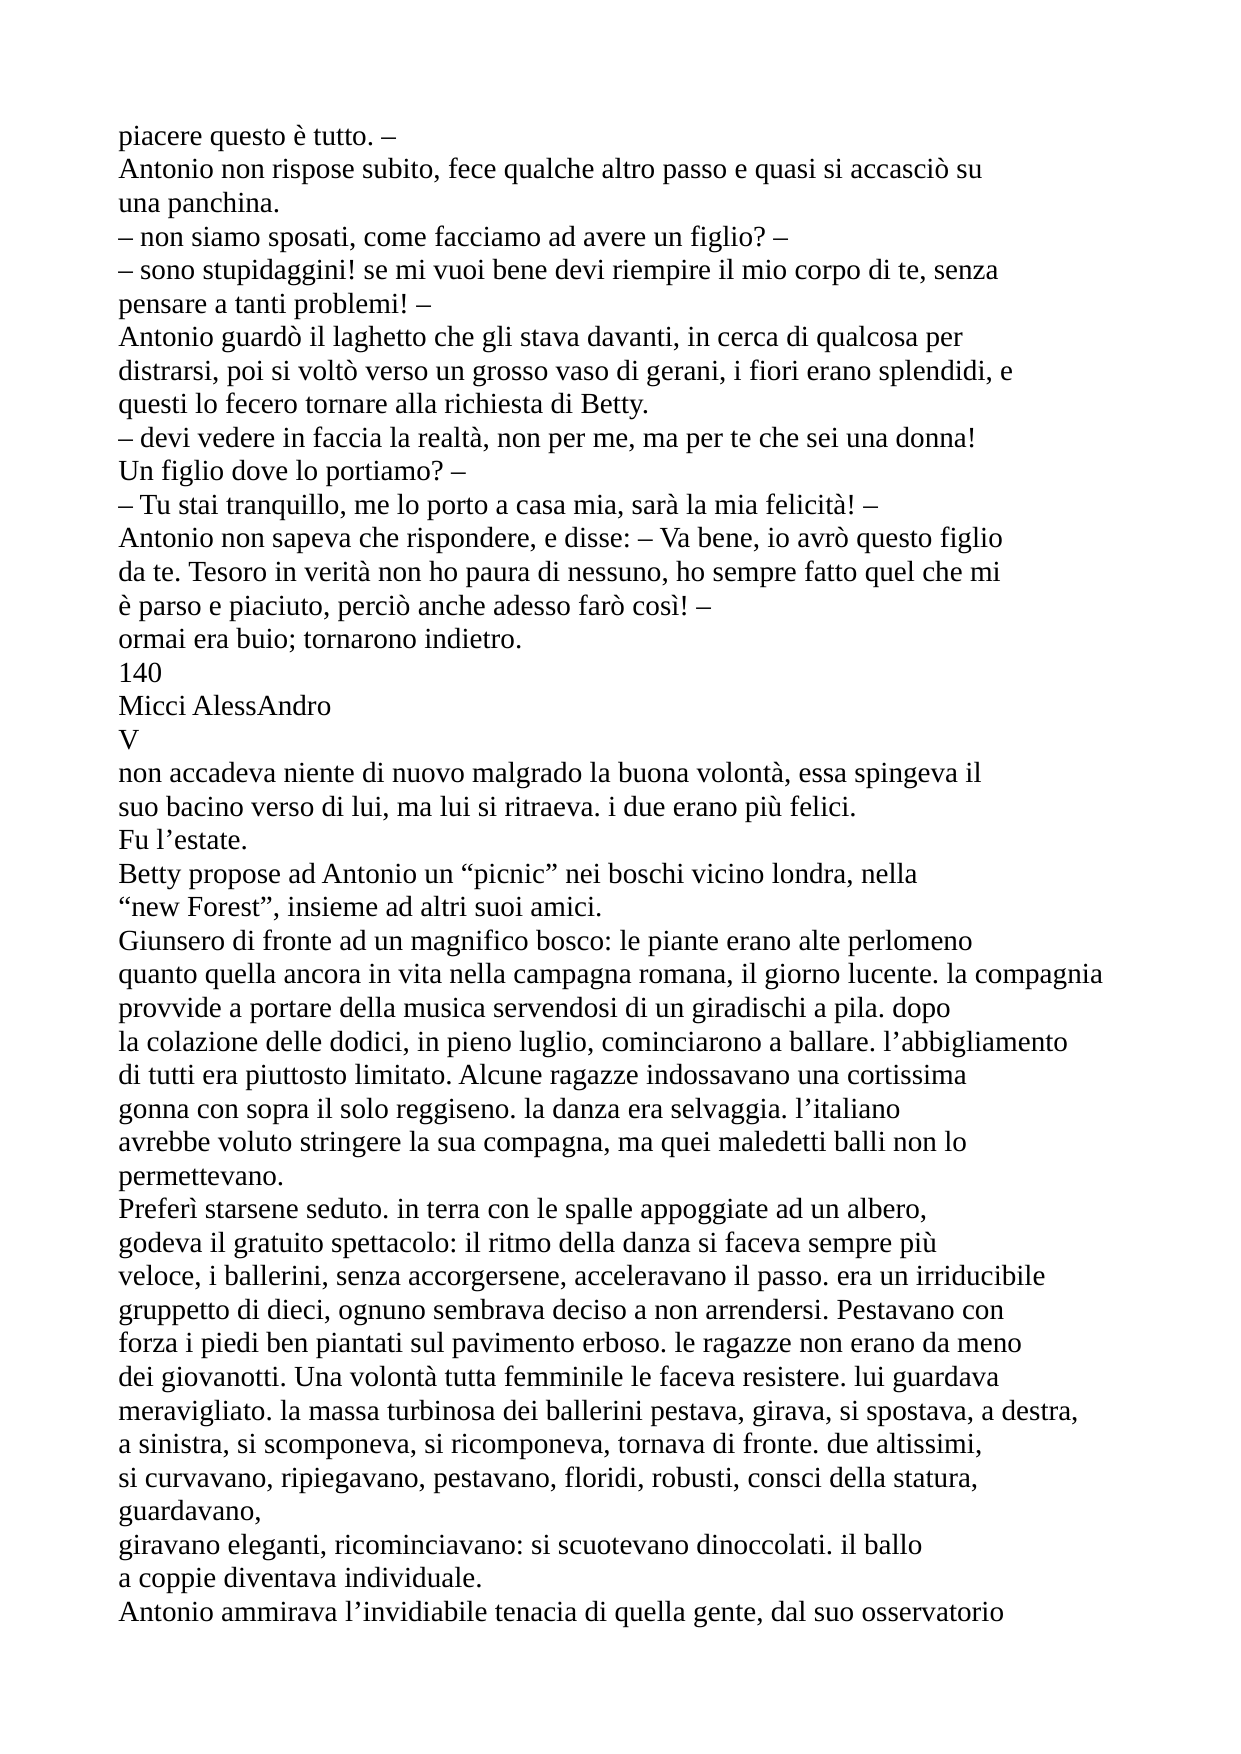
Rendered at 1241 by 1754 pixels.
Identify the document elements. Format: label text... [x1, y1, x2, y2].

text Antonio guardò il laghetto che gli stava davanti, in cerca di qualcosa per [118, 319, 1122, 353]
text 140 [118, 655, 1122, 688]
text non accadeva niente di nuovo malgrado la buona volontà, essa spingeva il [118, 755, 1122, 789]
text quanto quella ancora in vita nella campagna romana, il giorno lucente. la compagnia [118, 957, 1122, 990]
text gruppetto di dieci, ognuno sembrava deciso a non arrendersi. Pestavano con [118, 1292, 1122, 1326]
text Fu l’estate. [118, 822, 1122, 856]
text veloce, i ballerini, senza accorgersene, acceleravano il passo. era un irriducibile [118, 1258, 1122, 1292]
text a coppie diventava individuale. [118, 1560, 1122, 1594]
text una panchina. [118, 185, 1122, 219]
text questi lo fecero tornare alla richiesta di Betty. [118, 386, 1122, 420]
text – non siamo sposati, come facciamo ad avere un figlio? – [118, 219, 1122, 252]
text – devi vedere in faccia la realtà, non per me, ma per te che sei una donna! [118, 420, 1122, 453]
text si curvavano, ripiegavano, pestavano, floridi, robusti, consci della statura, guardavano, [118, 1460, 1122, 1527]
text forza i piedi ben piantati sul pavimento erboso. le ragazze non erano da meno [118, 1326, 1122, 1359]
text godeva il gratuito spettacolo: il ritmo della danza si faceva sempre più [118, 1225, 1122, 1258]
text provvide a portare della musica servendosi di un giradischi a pila. dopo [118, 990, 1122, 1024]
text Betty propose ad Antonio un “picnic” nei boschi vicino londra, nella [118, 856, 1122, 889]
text Antonio non rispose subito, fece qualche altro passo e quasi si accasciò su [118, 152, 1122, 185]
text dei giovanotti. Una volontà tutta femminile le faceva resistere. lui guardava [118, 1359, 1122, 1393]
text Antonio non sapeva che rispondere, e disse: – Va bene, io avrò questo figlio [118, 521, 1122, 554]
text meravigliato. la massa turbinosa dei ballerini pestava, girava, si spostava, a destra, [118, 1393, 1122, 1426]
text Micci AlessAndro [118, 688, 1122, 722]
text Un figlio dove lo portiamo? – [118, 453, 1122, 487]
text V [118, 722, 1122, 755]
text giravano eleganti, ricominciavano: si scuotevano dinoccolati. il ballo [118, 1527, 1122, 1560]
text è parso e piaciuto, perciò anche adesso farò così! – [118, 588, 1122, 621]
text pensare a tanti problemi! – [118, 286, 1122, 319]
text la colazione delle dodici, in pieno luglio, cominciarono a ballare. l’abbigliamento [118, 1024, 1122, 1057]
text ormai era buio; tornarono indietro. [118, 621, 1122, 655]
text a sinistra, si scomponeva, si ricomponeva, tornava di fronte. due altissimi, [118, 1426, 1122, 1460]
text Preferì starsene seduto. in terra con le spalle appoggiate ad un albero, [118, 1191, 1122, 1225]
text – Tu stai tranquillo, me lo porto a casa mia, sarà la mia felicità! – [118, 487, 1122, 521]
text piacere questo è tutto. – [118, 118, 1122, 152]
text Giunsero di fronte ad un magnifico bosco: le piante erano alte perlomeno [118, 923, 1122, 957]
text Antonio ammirava l’invidiabile tenacia di quella gente, dal suo osservatorio [118, 1594, 1122, 1627]
text suo bacino verso di lui, ma lui si ritraeva. i due erano più felici. [118, 789, 1122, 822]
text da te. Tesoro in verità non ho paura di nessuno, ho sempre fatto quel che mi [118, 554, 1122, 588]
text avrebbe voluto stringere la sua compagna, ma quei maledetti balli non lo permettevano. [118, 1124, 1122, 1191]
text “new Forest”, insieme ad altri suoi amici. [118, 889, 1122, 923]
text di tutti era piuttosto limitato. Alcune ragazze indossavano una cortissima [118, 1057, 1122, 1091]
text gonna con sopra il solo reggiseno. la danza era selvaggia. l’italiano [118, 1091, 1122, 1124]
text distrarsi, poi si voltò verso un grosso vaso di gerani, i fiori erano splendidi, e [118, 353, 1122, 386]
text – sono stupidaggini! se mi vuoi bene devi riempire il mio corpo di te, senza [118, 252, 1122, 286]
